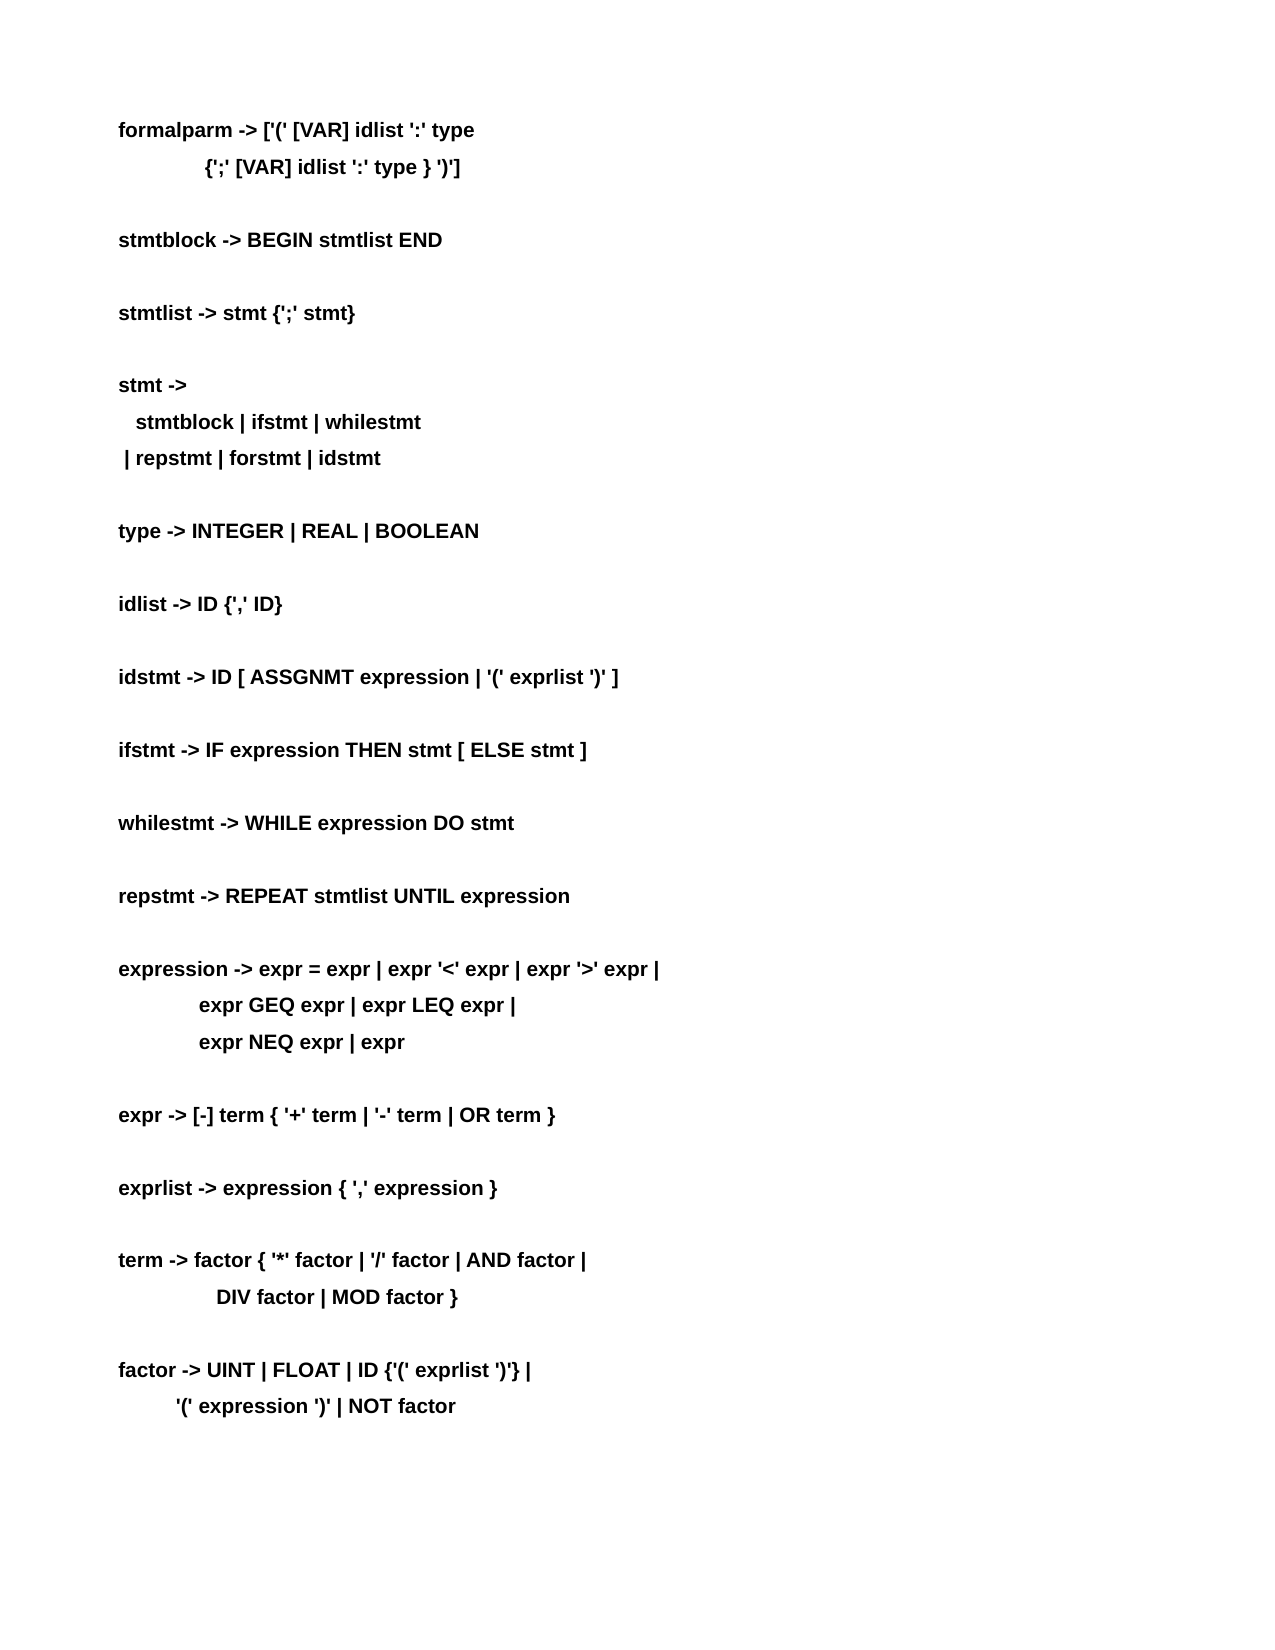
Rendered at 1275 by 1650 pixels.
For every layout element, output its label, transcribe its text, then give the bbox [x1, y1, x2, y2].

text stmt -> [118, 373, 1157, 397]
text ifstmt -> IF expression THEN stmt [ ELSE stmt ] [118, 738, 1157, 762]
text repstmt -> REPEAT stmtlist UNTIL expression [118, 884, 1157, 908]
text formalparm -> ['(' [VAR] idlist ':' type [118, 118, 1157, 142]
text expression -> expr = expr | expr '<' expr | expr '>' expr | [118, 957, 1157, 981]
text DIV factor | MOD factor } [118, 1285, 1157, 1309]
text term -> factor { '*' factor | '/' factor | AND factor | [118, 1248, 1157, 1272]
text factor -> UINT | FLOAT | ID {'(' exprlist ')'} | [118, 1358, 1157, 1382]
text {';' [VAR] idlist ':' type } ')'] [118, 154, 1157, 178]
text idlist -> ID {',' ID} [118, 592, 1157, 616]
text idstmt -> ID [ ASSGNMT expression | '(' exprlist ')' ] [118, 665, 1157, 689]
text expr GEQ expr | expr LEQ expr | [118, 993, 1157, 1017]
text stmtblock -> BEGIN stmtlist END [118, 227, 1157, 251]
text | repstmt | forstmt | idstmt [118, 446, 1157, 470]
text whilestmt -> WHILE expression DO stmt [118, 811, 1157, 835]
text expr NEQ expr | expr [118, 1029, 1157, 1053]
text stmtlist -> stmt {';' stmt} [118, 300, 1157, 324]
text exprlist -> expression { ',' expression } [118, 1175, 1157, 1199]
text expr -> [-] term { '+' term | '-' term | OR term } [118, 1102, 1157, 1126]
text '(' expression ')' | NOT factor [118, 1394, 1157, 1418]
text stmtblock | ifstmt | whilestmt [118, 410, 1157, 434]
text type -> INTEGER | REAL | BOOLEAN [118, 519, 1157, 543]
